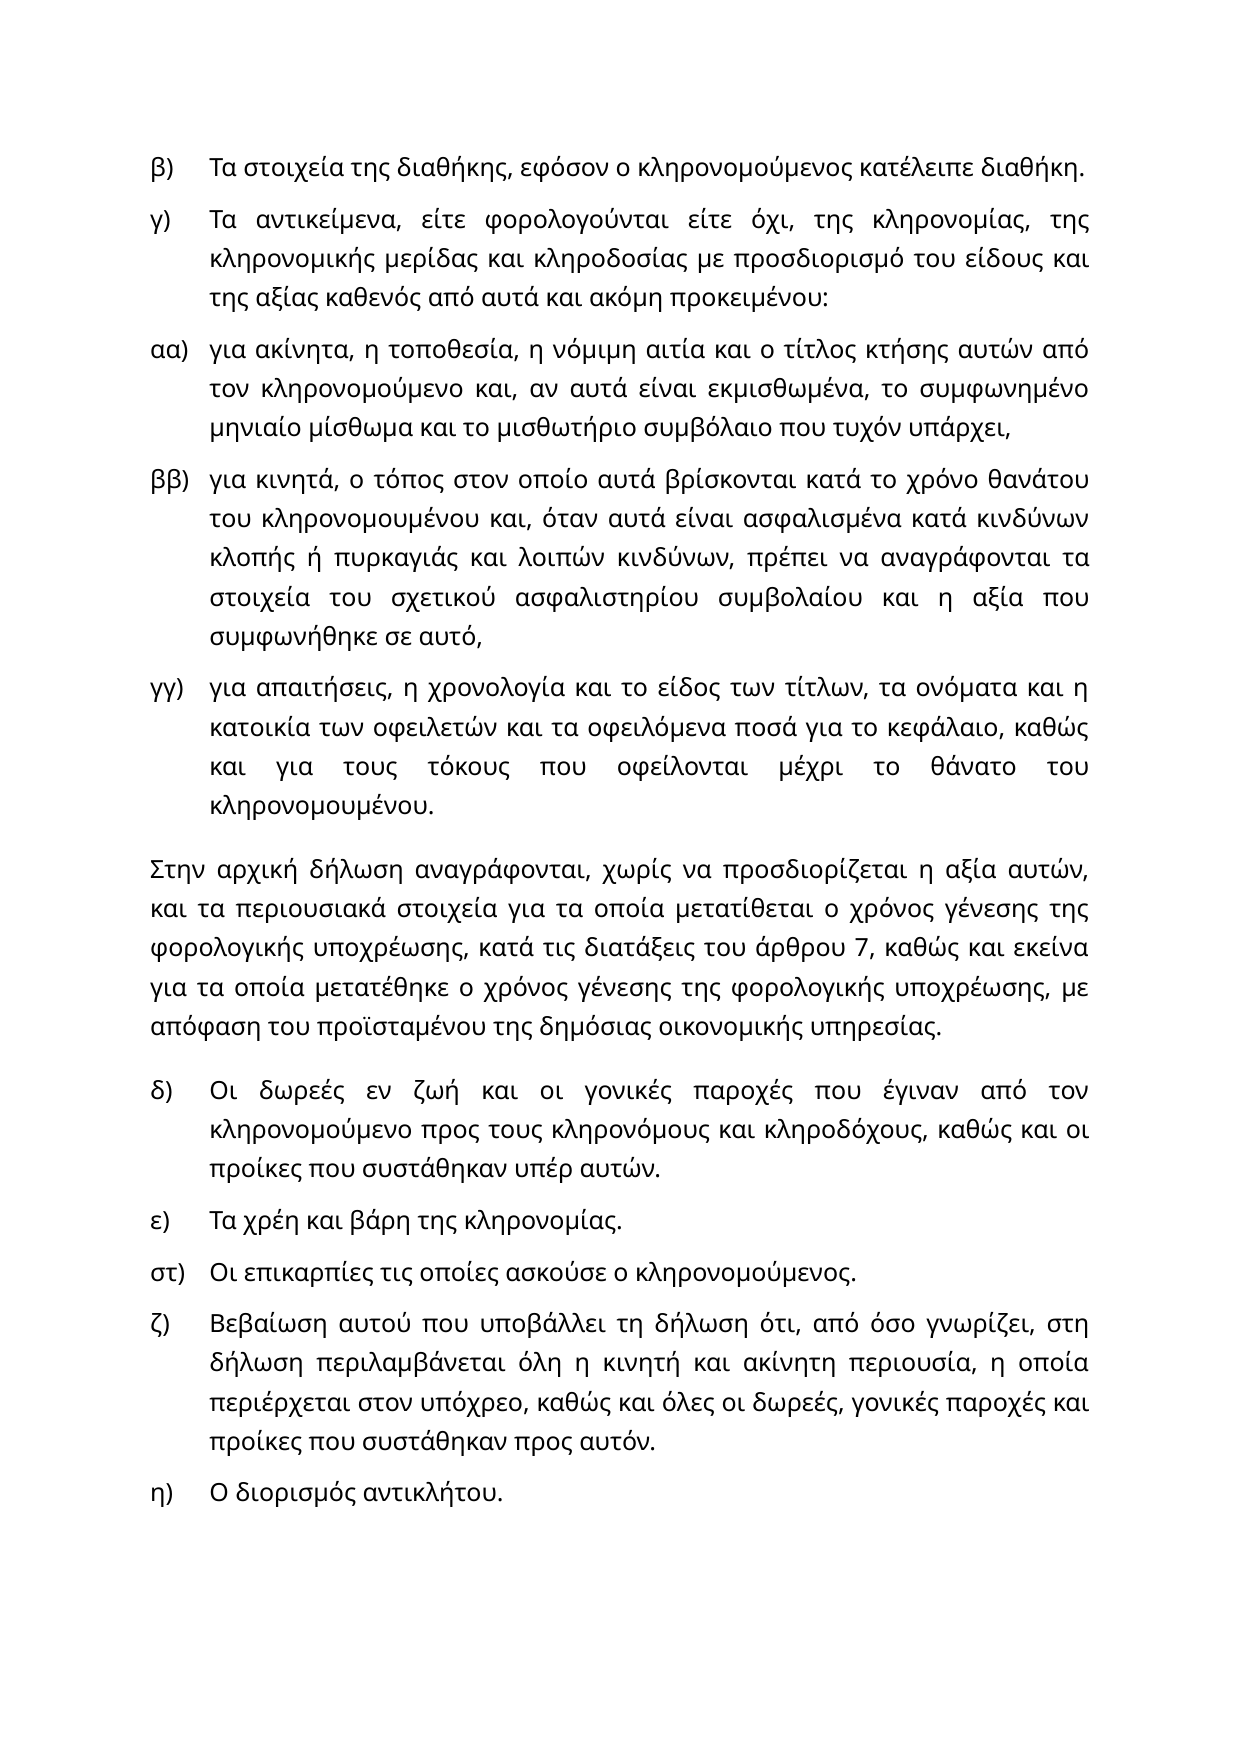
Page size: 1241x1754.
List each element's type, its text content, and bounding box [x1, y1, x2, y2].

list η) Ο διορισμός αντικλήτου. [150, 1475, 1090, 1509]
list αα) για ακίνητα, η τοποθεσία, η νόμιμη αιτία και ο τίτλος κτήσης αυτών από τον κληρονομούμενο και, αν αυτά είναι εκμισθωμένα, το συμφωνημένο μηνιαίο μίσθωμα και το μισθωτήριο συμβόλαιο που τυχόν υπάρχει, [150, 332, 1090, 444]
list γγ) για απαιτήσεις, η χρονολογία και το είδος των τίτλων, τα ονόματα και η κατοικία των οφειλετών και τα οφειλόμενα ποσά για το κεφάλαιο, καθώς και για τους τόκους που οφείλονται μέχρι το θάνατο του κληρονομουμένου. [150, 670, 1090, 822]
list γ) Τα αντικείμενα, είτε φορολογούνται είτε όχι, της κληρονομίας, της κληρονομικής μερίδας και κληροδοσίας με προσδιορισμό του είδους και της αξίας καθενός από αυτά και ακόμη προκειμένου: [150, 202, 1090, 314]
list ζ) Βεβαίωση αυτού που υποβάλλει τη δήλωση ότι, από όσο γνωρίζει, στη δήλωση περιλαμβάνεται όλη η κινητή και ακίνητη περιουσία, η οποία περιέρχεται στον υπόχρεο, καθώς και όλες οι δωρεές, γονικές παροχές και προίκες που συστάθηκαν προς αυτόν. [150, 1306, 1090, 1457]
list ε) Τα χρέη και βάρη της κληρονομίας. [150, 1202, 1090, 1237]
list β) Τα στοιχεία της διαθήκης, εφόσον ο κληρονομούμενος κατέλειπε διαθήκη. [150, 150, 1090, 184]
list στ) Οι επικαρπίες τις οποίες ασκούσε ο κληρονομούμενος. [150, 1254, 1090, 1288]
list ββ) για κινητά, ο τόπος στον οποίο αυτά βρίσκονται κατά το χρόνο θανάτου του κληρονομουμένου και, όταν αυτά είναι ασφαλισμένα κατά κινδύνων κλοπής ή πυρκαγιάς και λοιπών κινδύνων, πρέπει να αναγράφονται τα στοιχεία του σχετικού ασφαλιστηρίου συμβολαίου και η αξία που συμφωνήθηκε σε αυτό, [150, 462, 1090, 652]
list δ) Οι δωρεές εν ζωή και οι γονικές παροχές που έγιναν από τον κληρονομούμενο προς τους κληρονόμους και κληροδόχους, καθώς και οι προίκες που συστάθηκαν υπέρ αυτών. [150, 1072, 1090, 1185]
text Στην αρχική δήλωση αναγράφονται, χωρίς να προσδιορίζεται η αξία αυτών, και τα περιουσιακά στοιχεία για τα οποία μετατίθεται ο χρόνος γένεσης της φορολογικής υποχρέωσης, κατά τις διατάξεις του άρθρου 7, καθώς και εκείνα για τα οποία μετατέθηκε ο χρόνος γένεσης της φορολογικής υποχρέωσης, με απόφαση του προϊσταμένου της δημόσιας οικονομικής υπηρεσίας. [150, 852, 1090, 1042]
